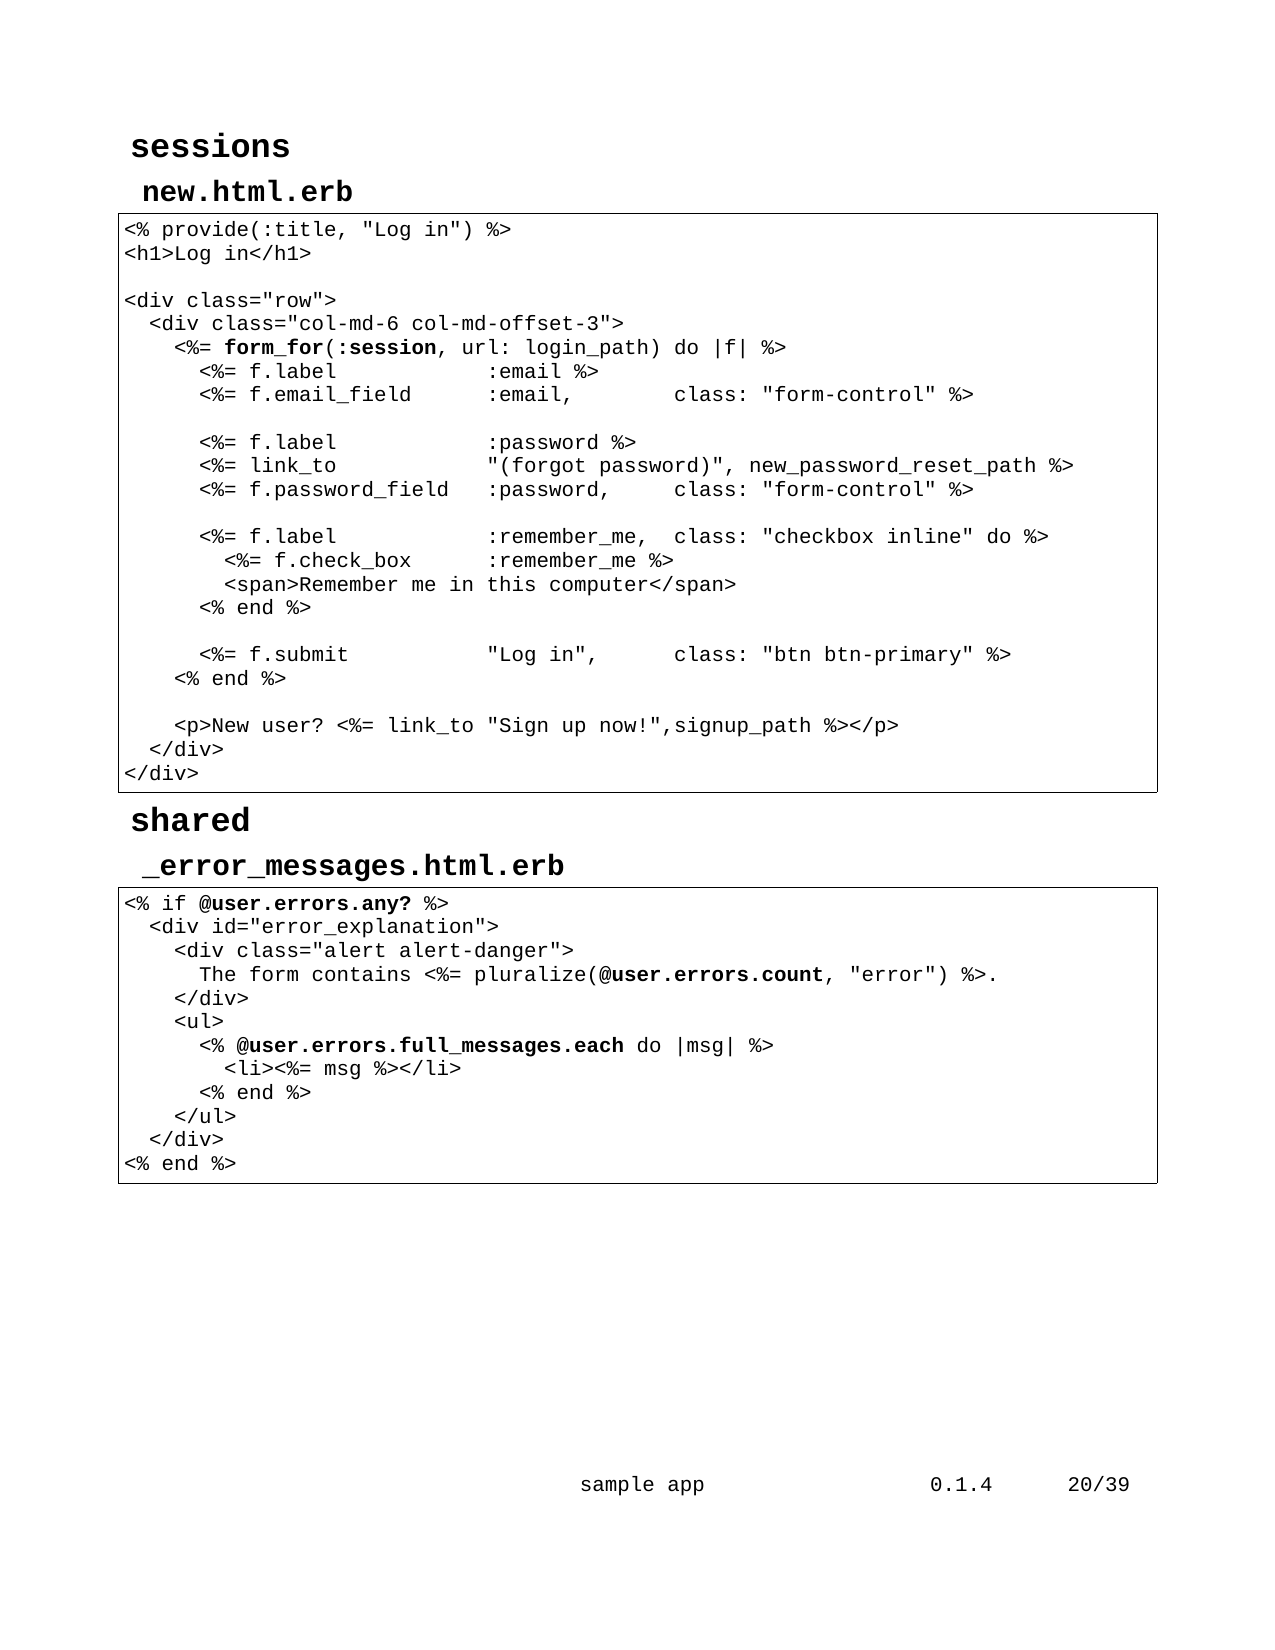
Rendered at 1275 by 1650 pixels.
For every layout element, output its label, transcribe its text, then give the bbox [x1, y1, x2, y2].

subtitle shared [130, 804, 1157, 842]
subtitle new.html.erb [142, 177, 1157, 210]
subtitle _error_messages.html.erb [142, 851, 1157, 884]
subtitle sessions [130, 130, 1157, 168]
table_header <% provide(:title, "Log in") %> <h1>Log in</h1> <div class="row"> <div class="col-md-6 col-md-offset-3"> <%= form_for(:session, url: login_path) do |f| %> <%= f.label :email %> <%= f.email_field :email, class: "form-control" %> <%= f.label :password %> <%= link_to "(forgot password)", new_password_reset_path %> <%= f.password_field :password, class: "form-control" %> <%= f.label :remember_me, class: "checkbox inline" do %> <%= f.check_box :remember_me %> <span>Remember me in this computer</span> <% end %> <%= f.submit "Log in", class: "btn btn-primary" %> <% end %> <p>New user? <%= link_to "Sign up now!",signup_path %></p> </div> </div> [119, 214, 1157, 792]
table_header <% if @user.errors.any? %> <div id="error_explanation"> <div class="alert alert-danger"> The form contains <%= pluralize(@user.errors.count, "error") %>. </div> <ul> <% @user.errors.full_messages.each do |msg| %> <li><%= msg %></li> <% end %> </ul> </div> <% end %> [119, 888, 1157, 1182]
